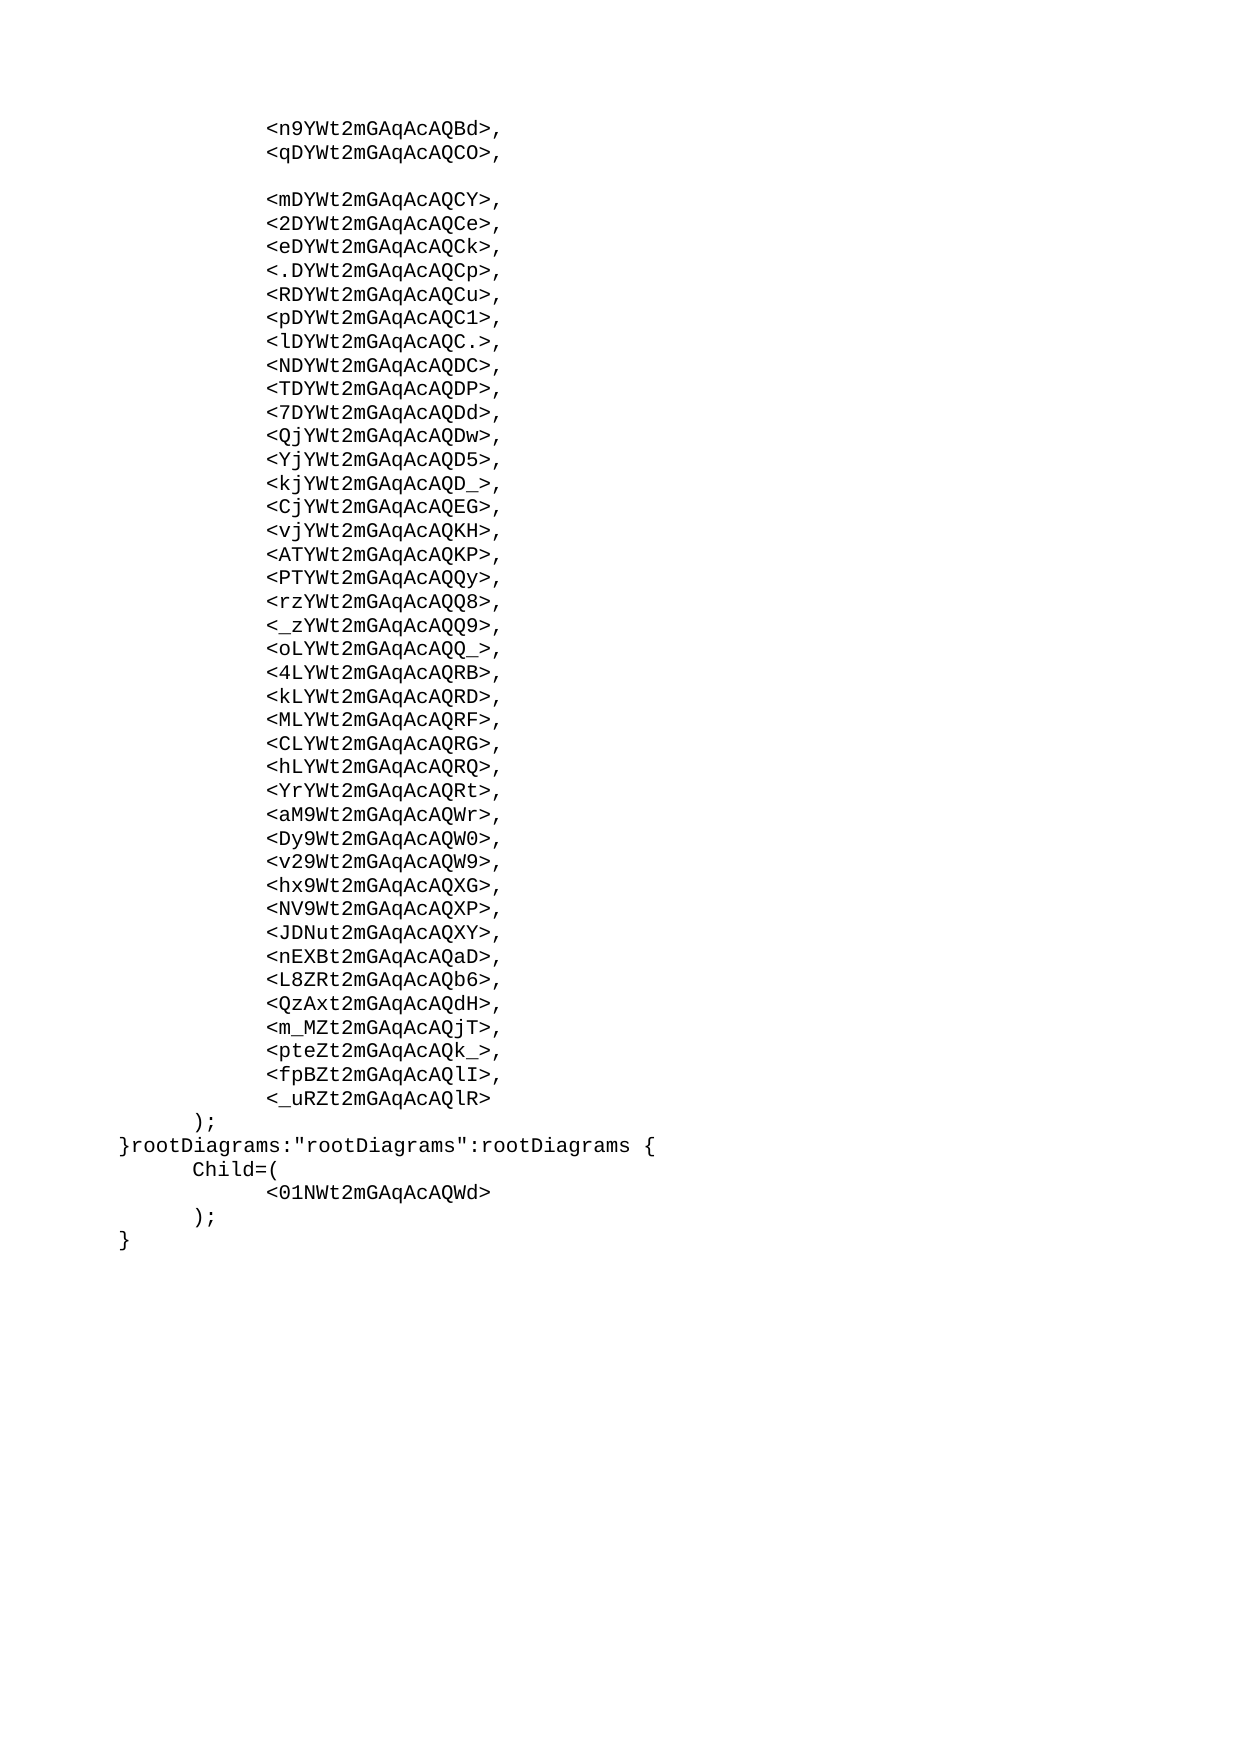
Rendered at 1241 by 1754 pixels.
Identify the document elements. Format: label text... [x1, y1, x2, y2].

text <mDYWt2mGAqAcAQCY>, <2DYWt2mGAqAcAQCe>, <eDYWt2mGAqAcAQCk>, <.DYWt2mGAqAcAQCp>, <RDYWt2mGAqAcAQCu>, <pDYWt2mGAqAcAQC1>, <lDYWt2mGAqAcAQC.>, <NDYWt2mGAqAcAQDC>, <TDYWt2mGAqAcAQDP>, <7DYWt2mGAqAcAQDd>, <QjYWt2mGAqAcAQDw>, <YjYWt2mGAqAcAQD5>, <kjYWt2mGAqAcAQD_>, <CjYWt2mGAqAcAQEG>, <vjYWt2mGAqAcAQKH>, <ATYWt2mGAqAcAQKP>, <PTYWt2mGAqAcAQQy>, <rzYWt2mGAqAcAQQ8>, <_zYWt2mGAqAcAQQ9>, <oLYWt2mGAqAcAQQ_>, <4LYWt2mGAqAcAQRB>, <kLYWt2mGAqAcAQRD>, <MLYWt2mGAqAcAQRF>, <CLYWt2mGAqAcAQRG>, <hLYWt2mGAqAcAQRQ>, <YrYWt2mGAqAcAQRt>, <aM9Wt2mGAqAcAQWr>, <Dy9Wt2mGAqAcAQW0>, <v29Wt2mGAqAcAQW9>, <hx9Wt2mGAqAcAQXG>, <NV9Wt2mGAqAcAQXP>, <JDNut2mGAqAcAQXY>, <nEXBt2mGAqAcAQaD>, <L8ZRt2mGAqAcAQb6>, <QzAxt2mGAqAcAQdH>, <m_MZt2mGAqAcAQjT>, <pteZt2mGAqAcAQk_>, <fpBZt2mGAqAcAQlI>, <_uRZt2mGAqAcAQlR> ); }rootDiagrams:"rootDiagrams":rootDiagrams { Child=( <01NWt2mGAqAcAQWd> ); } [118, 165, 1122, 1253]
text <n9YWt2mGAqAcAQBd>, <qDYWt2mGAqAcAQCO>, [118, 118, 1122, 165]
